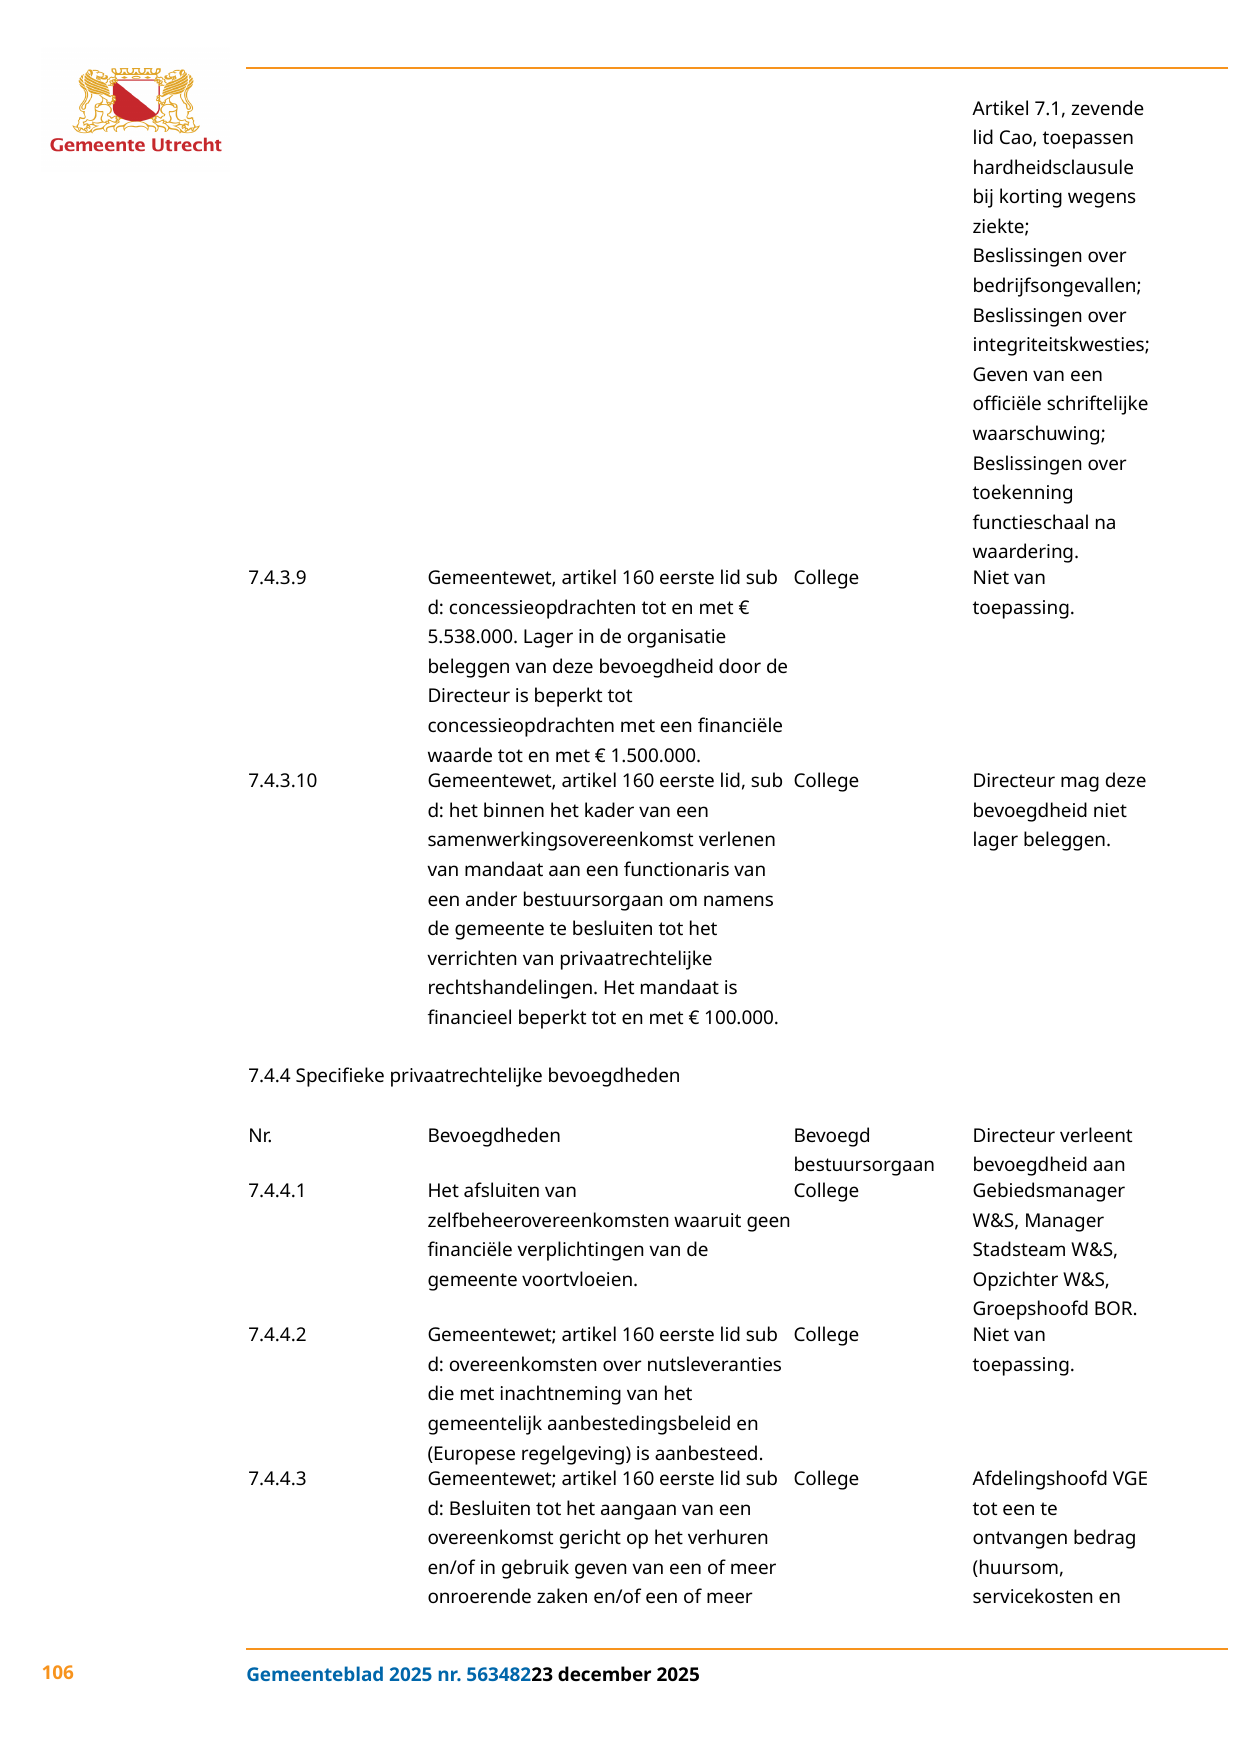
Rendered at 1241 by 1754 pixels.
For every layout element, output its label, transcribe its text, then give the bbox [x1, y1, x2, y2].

table_header Bevoegd bestuursorgaan [793, 1122, 972, 1177]
table_cell Gemeentewet; artikel 160 eerste lid sub d: Besluiten tot het aangaan van een overeenkomst gericht op het verhuren en/of in gebruik geven van een of meer onroerende zaken en/of een of meer [427, 1465, 793, 1609]
table_cell 7.4.4.1 [248, 1177, 427, 1321]
table_cell Niet van toepassing. [973, 564, 1152, 767]
table_cell Artikel 7.1, zevende lid Cao, toepassen hardheidsclausule bij korting wegens ziekte; Beslissingen over bedrijfsongevallen; Beslissingen over integriteitskwesties; Geven van een officiële schriftelijke waarschuwing; Beslissingen over toekenning functieschaal na waardering. [973, 95, 1152, 564]
picture [41, 47, 231, 172]
table_cell Niet van toepassing. [973, 1321, 1152, 1465]
table_cell 7.4.4.3 [248, 1465, 427, 1609]
table_cell 7.4.3.10 [248, 768, 427, 1030]
table_cell [793, 95, 972, 564]
table_cell College [793, 1321, 972, 1465]
table_header Bevoegdheden [427, 1122, 793, 1177]
table_cell 7.4.3.9 [248, 564, 427, 767]
table_cell College [793, 1177, 972, 1321]
table_cell College [793, 1465, 972, 1609]
table_cell College [793, 768, 972, 1030]
table_cell [427, 95, 793, 564]
table_cell [248, 95, 427, 564]
table_cell Gemeentewet, artikel 160 eerste lid, sub d: het binnen het kader van een samenwerkingsovereenkomst verlenen van mandaat aan een functionaris van een ander bestuursorgaan om namens de gemeente te besluiten tot het verrichten van privaatrechtelijke rechtshandelingen. Het mandaat is financieel beperkt tot en met € 100.000. [427, 768, 793, 1030]
table_cell Gebiedsmanager W&S, Manager Stadsteam W&S, Opzichter W&S, Groepshoofd BOR. [973, 1177, 1152, 1321]
table_cell Afdelingshoofd VGE tot een te ontvangen bedrag (huursom, servicekosten en [973, 1465, 1152, 1609]
table_cell Gemeentewet, artikel 160 eerste lid sub d: concessieopdrachten tot en met € 5.538.000. Lager in de organisatie beleggen van deze bevoegdheid door de Directeur is beperkt tot concessieopdrachten met een financiële waarde tot en met € 1.500.000. [427, 564, 793, 767]
table_cell College [793, 564, 972, 767]
table_cell Het afsluiten van zelfbeheerovereenkomsten waaruit geen financiële verplichtingen van de gemeente voortvloeien. [427, 1177, 793, 1321]
table_cell Directeur mag deze bevoegdheid niet lager beleggen. [973, 768, 1152, 1030]
text 7.4.4 Specifieke privaatrechtelijke bevoegdheden [248, 1063, 1152, 1088]
table_cell 7.4.4.2 [248, 1321, 427, 1465]
table_cell Gemeentewet; artikel 160 eerste lid sub d: overeenkomsten over nutsleveranties die met inachtneming van het gemeentelijk aanbestedingsbeleid en (Europese regelgeving) is aanbesteed. [427, 1321, 793, 1465]
table_header Nr. [248, 1122, 427, 1177]
table_header Directeur verleent bevoegdheid aan [973, 1122, 1152, 1177]
